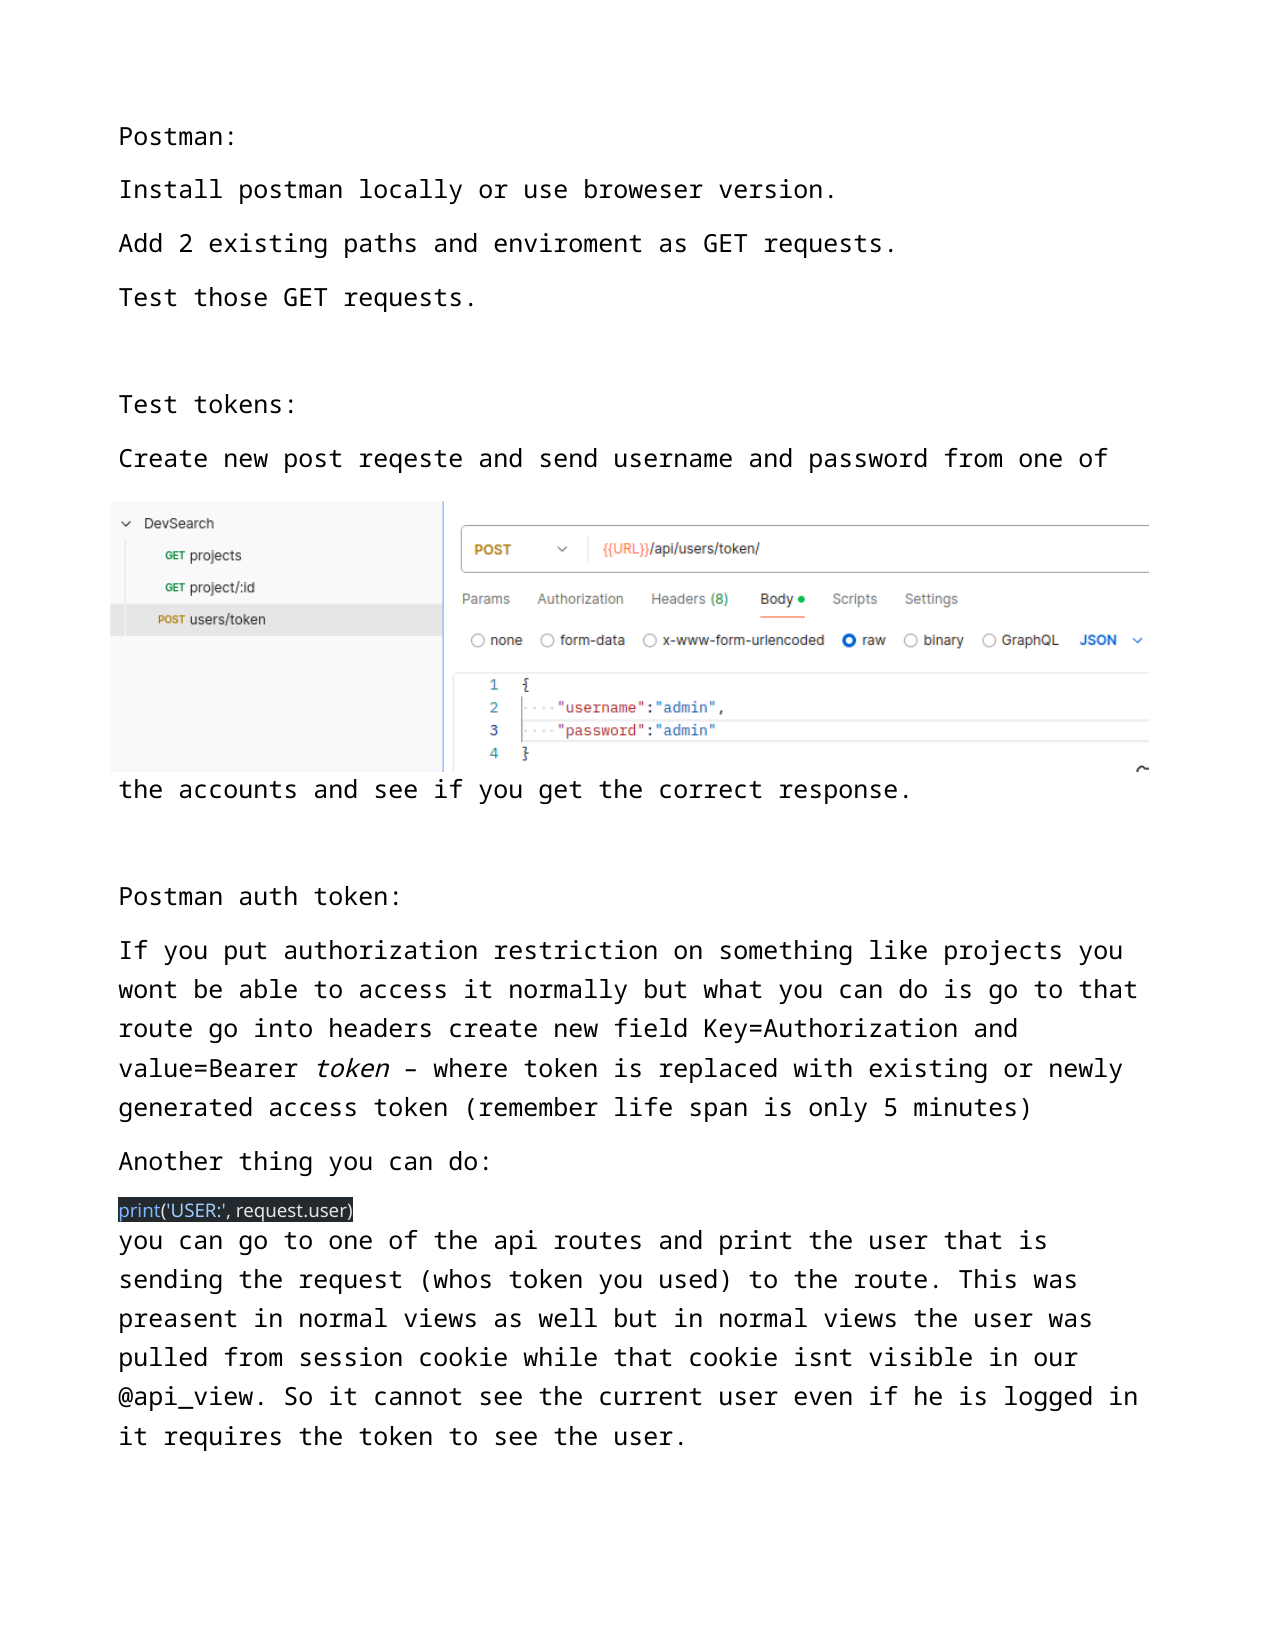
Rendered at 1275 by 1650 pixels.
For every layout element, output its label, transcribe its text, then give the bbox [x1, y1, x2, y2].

text Install postman locally or use broweser version. [118, 172, 1157, 206]
text Test those GET requests. [118, 279, 1157, 313]
text you can go to one of the api routes and print the user that is sending the request (whos token you used) to the route. This was preasent in normal views as well but in normal views the user was pulled from session cookie while that cookie isnt visible in our @api_view. So it cannot see the current user even if he is logged in it requires the token to see the user. [118, 1222, 1157, 1452]
text Postman auth token: [118, 879, 1157, 913]
text Test tokens: [118, 387, 1157, 421]
picture [110, 501, 1149, 772]
text Add 2 existing paths and enviroment as GET requests. [118, 226, 1157, 260]
text Postman: [118, 118, 1157, 152]
text print('USER:', request.user) [118, 1197, 1157, 1222]
text Another thing you can do: [118, 1143, 1157, 1177]
text Create new post reqeste and send username and password from one of the accounts and see if you get the correct response. [118, 441, 1157, 806]
text If you put authorization restriction on something like projects you wont be able to access it normally but what you can do is go to that route go into headers create new field Key=Authorization and value=Bearer token – where token is replaced with existing or newly generated access token (remember life span is only 5 minutes) [118, 933, 1157, 1123]
